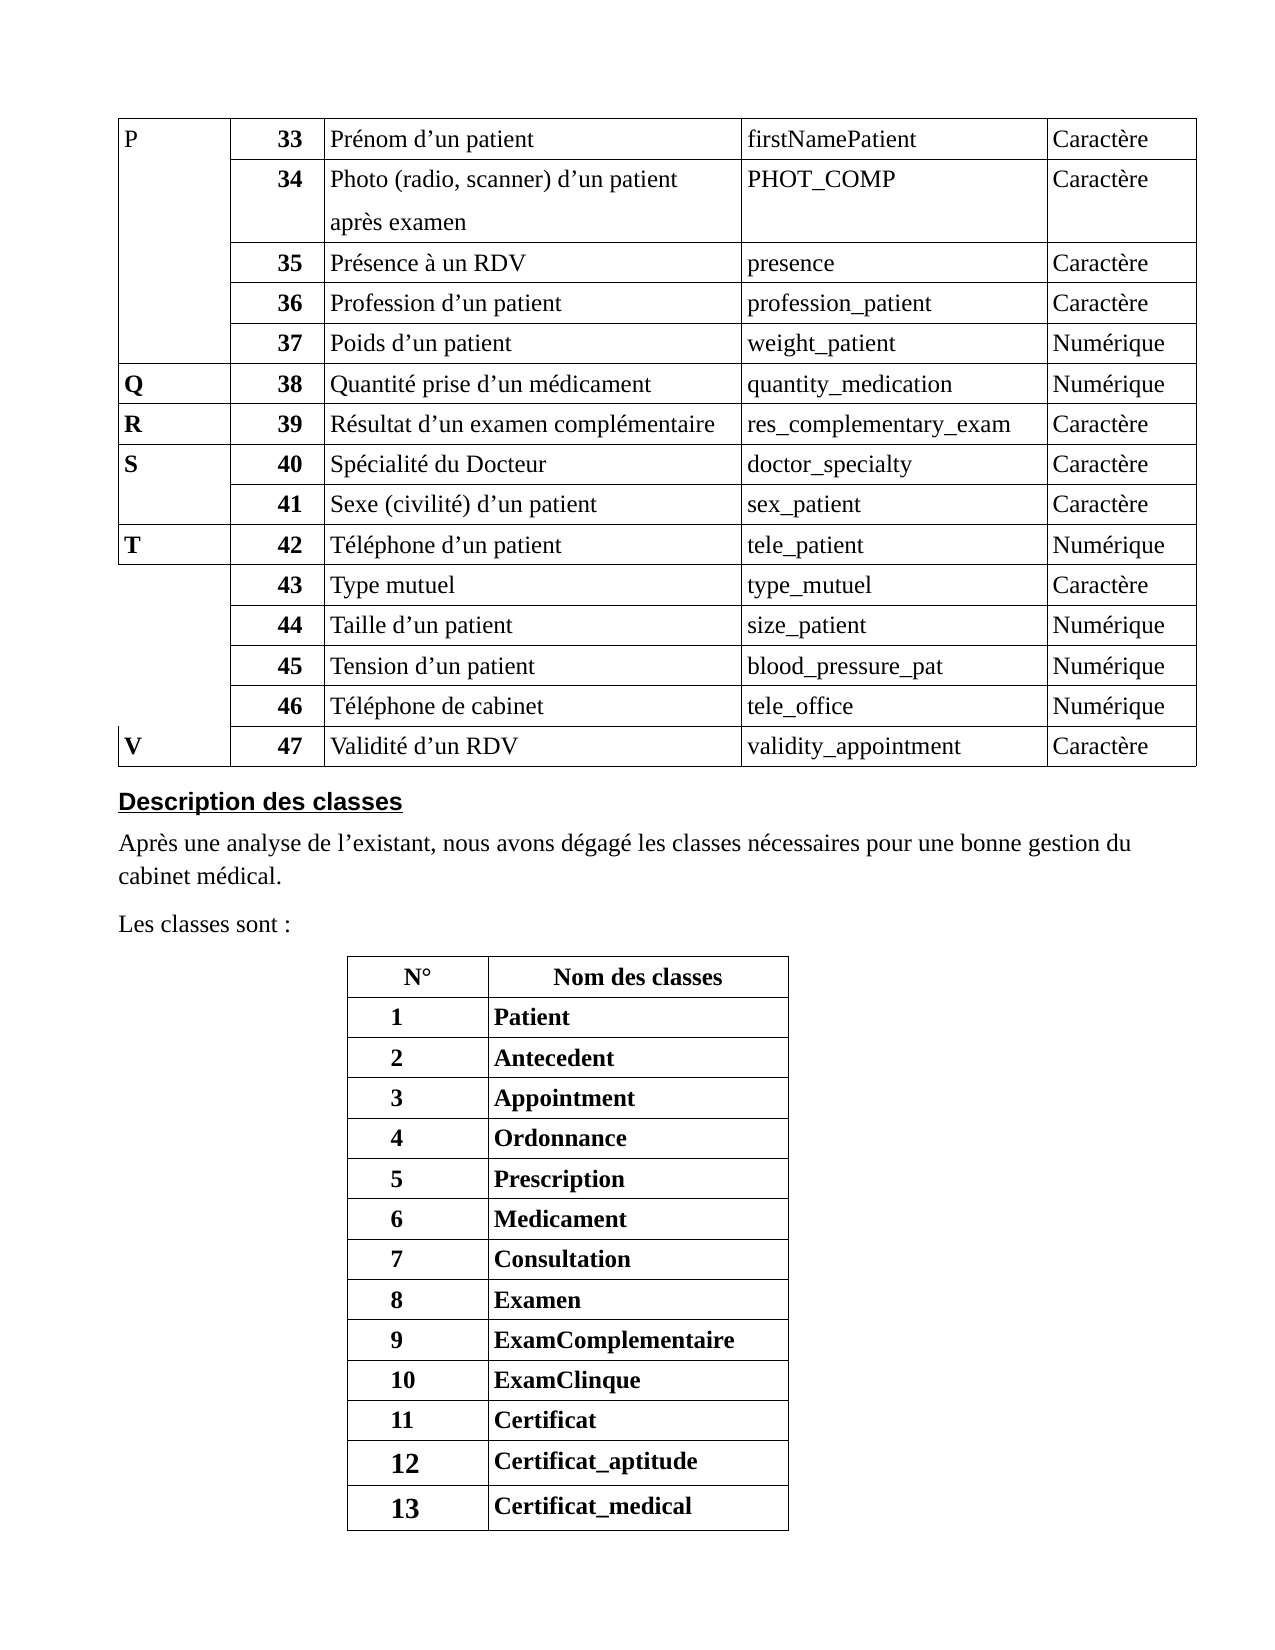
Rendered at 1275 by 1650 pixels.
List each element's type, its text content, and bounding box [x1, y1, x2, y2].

text Les classes sont : [118, 909, 1157, 937]
table_cell P [119, 119, 230, 363]
table_cell [231, 404, 324, 443]
table_cell Profession d’un patient [325, 283, 741, 322]
table_cell res_complementary_exam [742, 404, 1047, 443]
table_cell Numérique [1048, 525, 1196, 564]
table_cell [348, 1441, 488, 1485]
table_cell [231, 606, 324, 645]
table_cell ExamClinque [489, 1361, 788, 1400]
table_cell Caractère [1048, 445, 1196, 484]
table_cell Validité d’un RDV [325, 727, 741, 766]
table_cell Caractère [1048, 243, 1196, 282]
table_cell quantity_medication [742, 364, 1047, 403]
table_cell [231, 324, 324, 363]
table_cell Poids d’un patient [325, 324, 741, 363]
table_cell Consultation [489, 1240, 788, 1279]
table_cell [348, 1038, 488, 1077]
table_cell Téléphone d’un patient [325, 525, 741, 564]
table_cell ExamComplementaire [489, 1320, 788, 1359]
table_cell [231, 525, 324, 564]
table_header Nom des classes [489, 957, 788, 997]
table_cell weight_patient [742, 324, 1047, 363]
table_cell [231, 445, 324, 484]
table_cell [231, 686, 324, 726]
table_cell Appointment [489, 1078, 788, 1118]
table_cell Ordonnance [489, 1119, 788, 1158]
table_cell Caractère [1048, 283, 1196, 322]
table_cell [231, 243, 324, 282]
table_cell Certificat [489, 1401, 788, 1440]
table_cell firstNamePatient [742, 119, 1047, 158]
table_cell Quantité prise d’un médicament [325, 364, 741, 403]
table_cell sex_patient [742, 485, 1047, 524]
table_cell [348, 998, 488, 1037]
table_cell Caractère [1048, 727, 1196, 766]
table_cell [231, 485, 324, 524]
table_cell Prénom d’un patient [325, 119, 741, 158]
table_cell [348, 1159, 488, 1198]
table_cell [348, 1199, 488, 1238]
table_cell Examen [489, 1280, 788, 1319]
table_cell Certificat_medical [489, 1486, 788, 1530]
table_cell [231, 283, 324, 322]
table_cell V [119, 726, 230, 766]
table_cell Prescription [489, 1159, 788, 1198]
table_cell Résultat d’un examen complémentaire [325, 404, 741, 443]
table_cell tele_office [742, 686, 1047, 726]
table_cell [348, 1361, 488, 1400]
table_cell validity_appointment [742, 727, 1047, 766]
table_cell blood_pressure_pat [742, 646, 1047, 685]
table_cell Caractère [1048, 119, 1196, 158]
table_cell T [119, 525, 230, 564]
table_cell S [119, 445, 230, 524]
table_cell Caractère [1048, 160, 1196, 242]
table_cell [348, 1078, 488, 1118]
table_cell [231, 119, 324, 158]
table_cell Caractère [1048, 565, 1196, 605]
table_cell Tension d’un patient [325, 646, 741, 685]
table_cell Taille d’un patient [325, 606, 741, 645]
table_cell Sexe (civilité) d’un patient [325, 485, 741, 524]
table_cell tele_patient [742, 525, 1047, 564]
table_cell Téléphone de cabinet [325, 686, 741, 726]
table_cell Numérique [1048, 364, 1196, 403]
table_cell [231, 646, 324, 685]
table_cell Type mutuel [325, 565, 741, 605]
subtitle Description des classes [118, 787, 1157, 816]
table_cell [231, 727, 324, 766]
table_cell R [119, 404, 230, 443]
text Après une analyse de l’existant, nous avons dégagé les classes nécessaires pour une bonne gestion du cabinet médical. [118, 828, 1157, 890]
table_cell Numérique [1048, 686, 1196, 726]
table_cell size_patient [742, 606, 1047, 645]
table_cell Antecedent [489, 1038, 788, 1077]
table_cell Numérique [1048, 606, 1196, 645]
table_cell Caractère [1048, 404, 1196, 443]
table_cell [348, 1119, 488, 1158]
table_cell PHOT_COMP [742, 160, 1047, 242]
table_cell presence [742, 243, 1047, 282]
table_cell Patient [489, 998, 788, 1037]
table_cell [348, 1320, 488, 1359]
table_cell [348, 1240, 488, 1279]
table_cell Présence à un RDV [325, 243, 741, 282]
table_cell doctor_specialty [742, 445, 1047, 484]
table_cell Photo (radio, scanner) d’un patient après examen [325, 160, 741, 242]
table_cell Spécialité du Docteur [325, 445, 741, 484]
table_cell Certificat_aptitude [489, 1441, 788, 1485]
table_cell [348, 1401, 488, 1440]
table_cell [348, 1280, 488, 1319]
table_header N° [348, 957, 488, 997]
table_cell profession_patient [742, 283, 1047, 322]
table_cell Q [119, 364, 230, 403]
table_cell [231, 160, 324, 242]
table_cell [348, 1486, 488, 1530]
table_cell [231, 565, 324, 605]
table_cell Numérique [1048, 324, 1196, 363]
table_cell Medicament [489, 1199, 788, 1238]
table_cell Caractère [1048, 485, 1196, 524]
table_cell type_mutuel [742, 565, 1047, 605]
table_cell [231, 364, 324, 403]
table_cell Numérique [1048, 646, 1196, 685]
